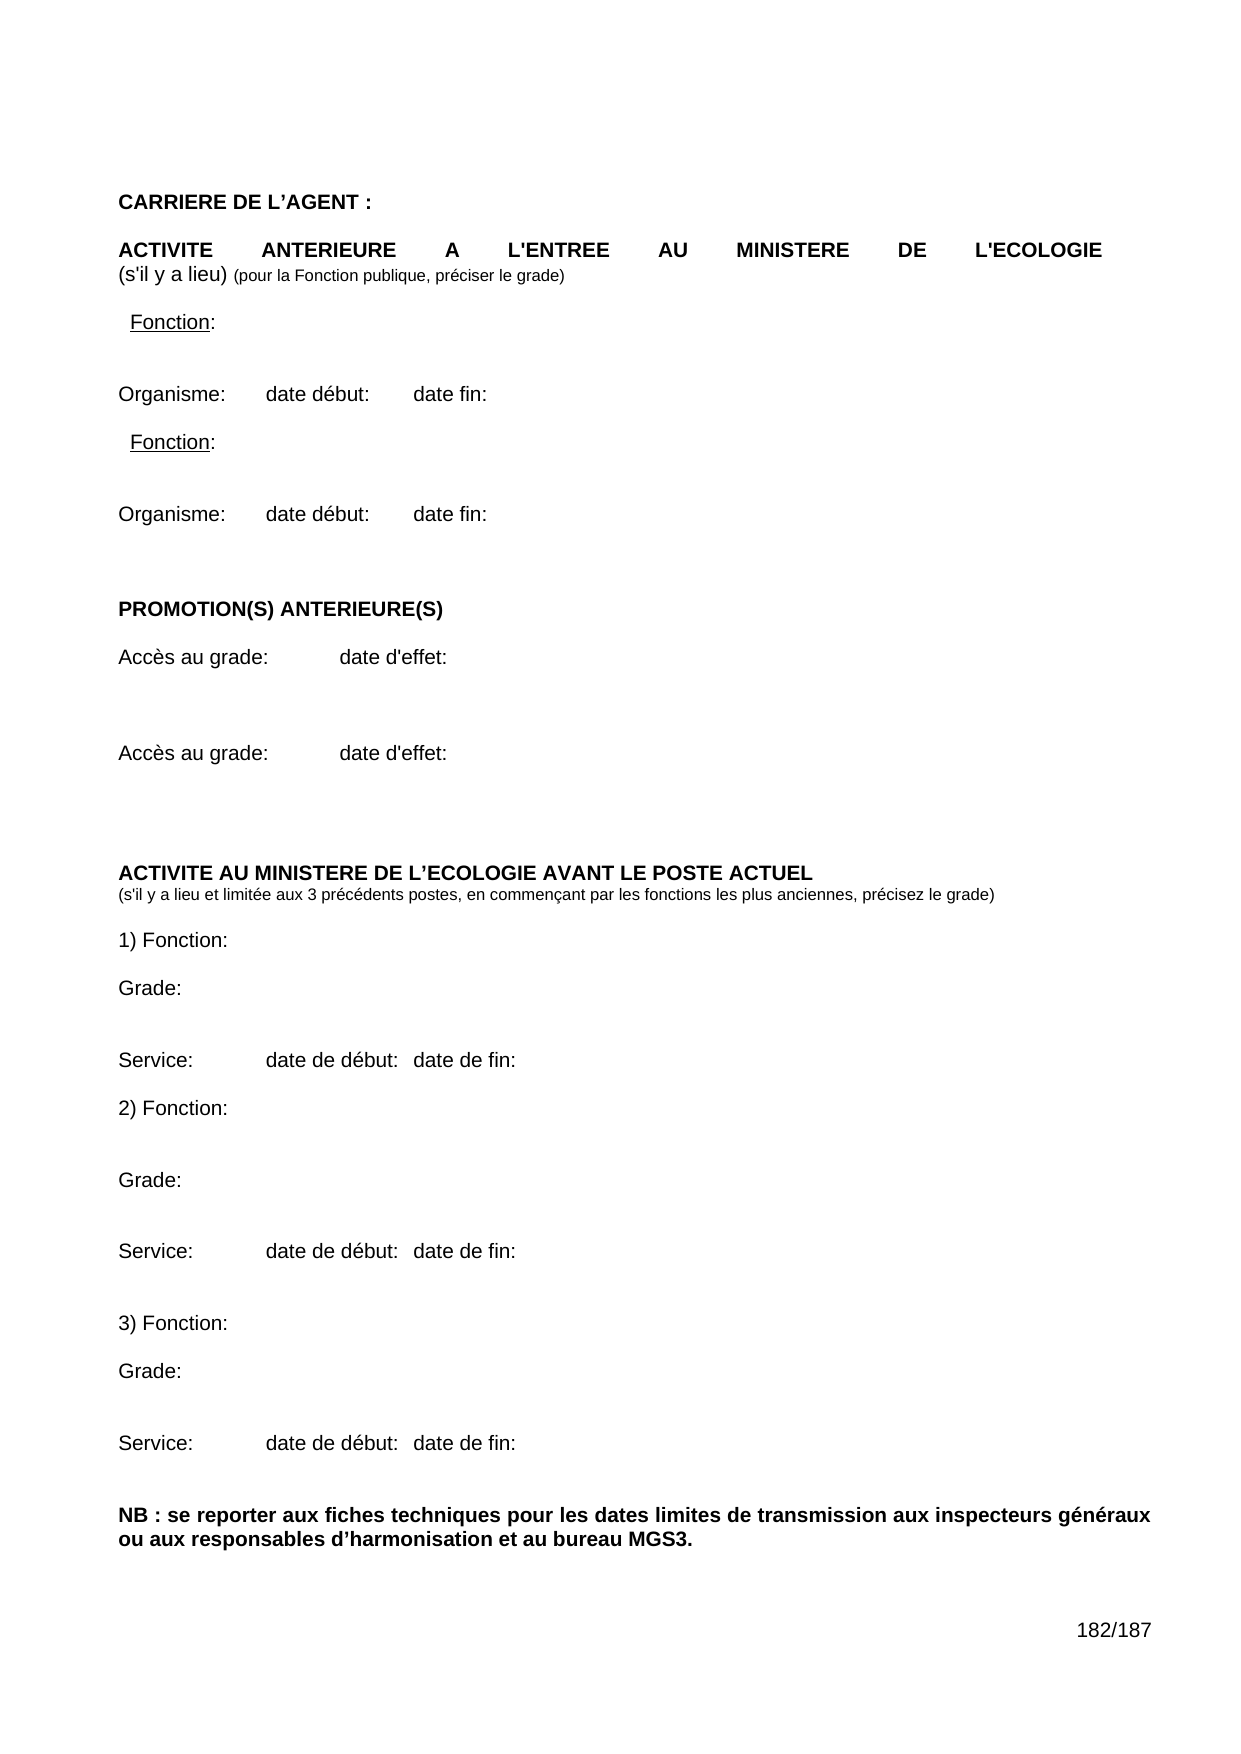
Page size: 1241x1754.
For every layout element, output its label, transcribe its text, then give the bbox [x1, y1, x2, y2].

text NB : se reporter aux fiches techniques pour les dates limites de transmission aux inspecteurs généraux ou aux responsables d’harmonisation et au bureau MGS3. [118, 1503, 1152, 1551]
text Grade: [118, 1359, 1152, 1383]
text Grade: [118, 1167, 1152, 1191]
text 2) Fonction: [118, 1096, 1152, 1119]
text (s'il y a lieu et limitée aux 3 précédents postes, en commençant par les fonctions les plus anciennes, précisez le grade) [118, 885, 1152, 904]
text ACTIVITE ANTERIEURE A L'ENTREE AU MINISTERE DE L'ECOLOGIE (s'il y a lieu) (pour la Fonction publique, préciser le grade) [118, 238, 1152, 286]
text Service: date de début: date de fin: [118, 1048, 1152, 1072]
text Grade: [118, 976, 1152, 1000]
text PROMOTION(S) ANTERIEURE(S) [118, 597, 1152, 621]
text 1) Fonction: [118, 928, 1152, 952]
text Organisme: date début: date fin: [118, 501, 1152, 525]
text 3) Fonction: [118, 1311, 1152, 1335]
text Service: date de début: date de fin: [118, 1239, 1152, 1263]
text Accès au grade: date d'effet: [118, 741, 1152, 765]
text CARRIERE DE L’AGENT : [118, 190, 1152, 214]
text Service: date de début: date de fin: [118, 1431, 1152, 1455]
text Fonction: [118, 429, 1152, 453]
text Organisme: date début: date fin: [118, 382, 1152, 406]
text ACTIVITE AU MINISTERE DE L’ECOLOGIE AVANT LE POSTE ACTUEL [118, 861, 1152, 885]
text Fonction: [118, 310, 1152, 334]
text Accès au grade: date d'effet: [118, 645, 1152, 669]
